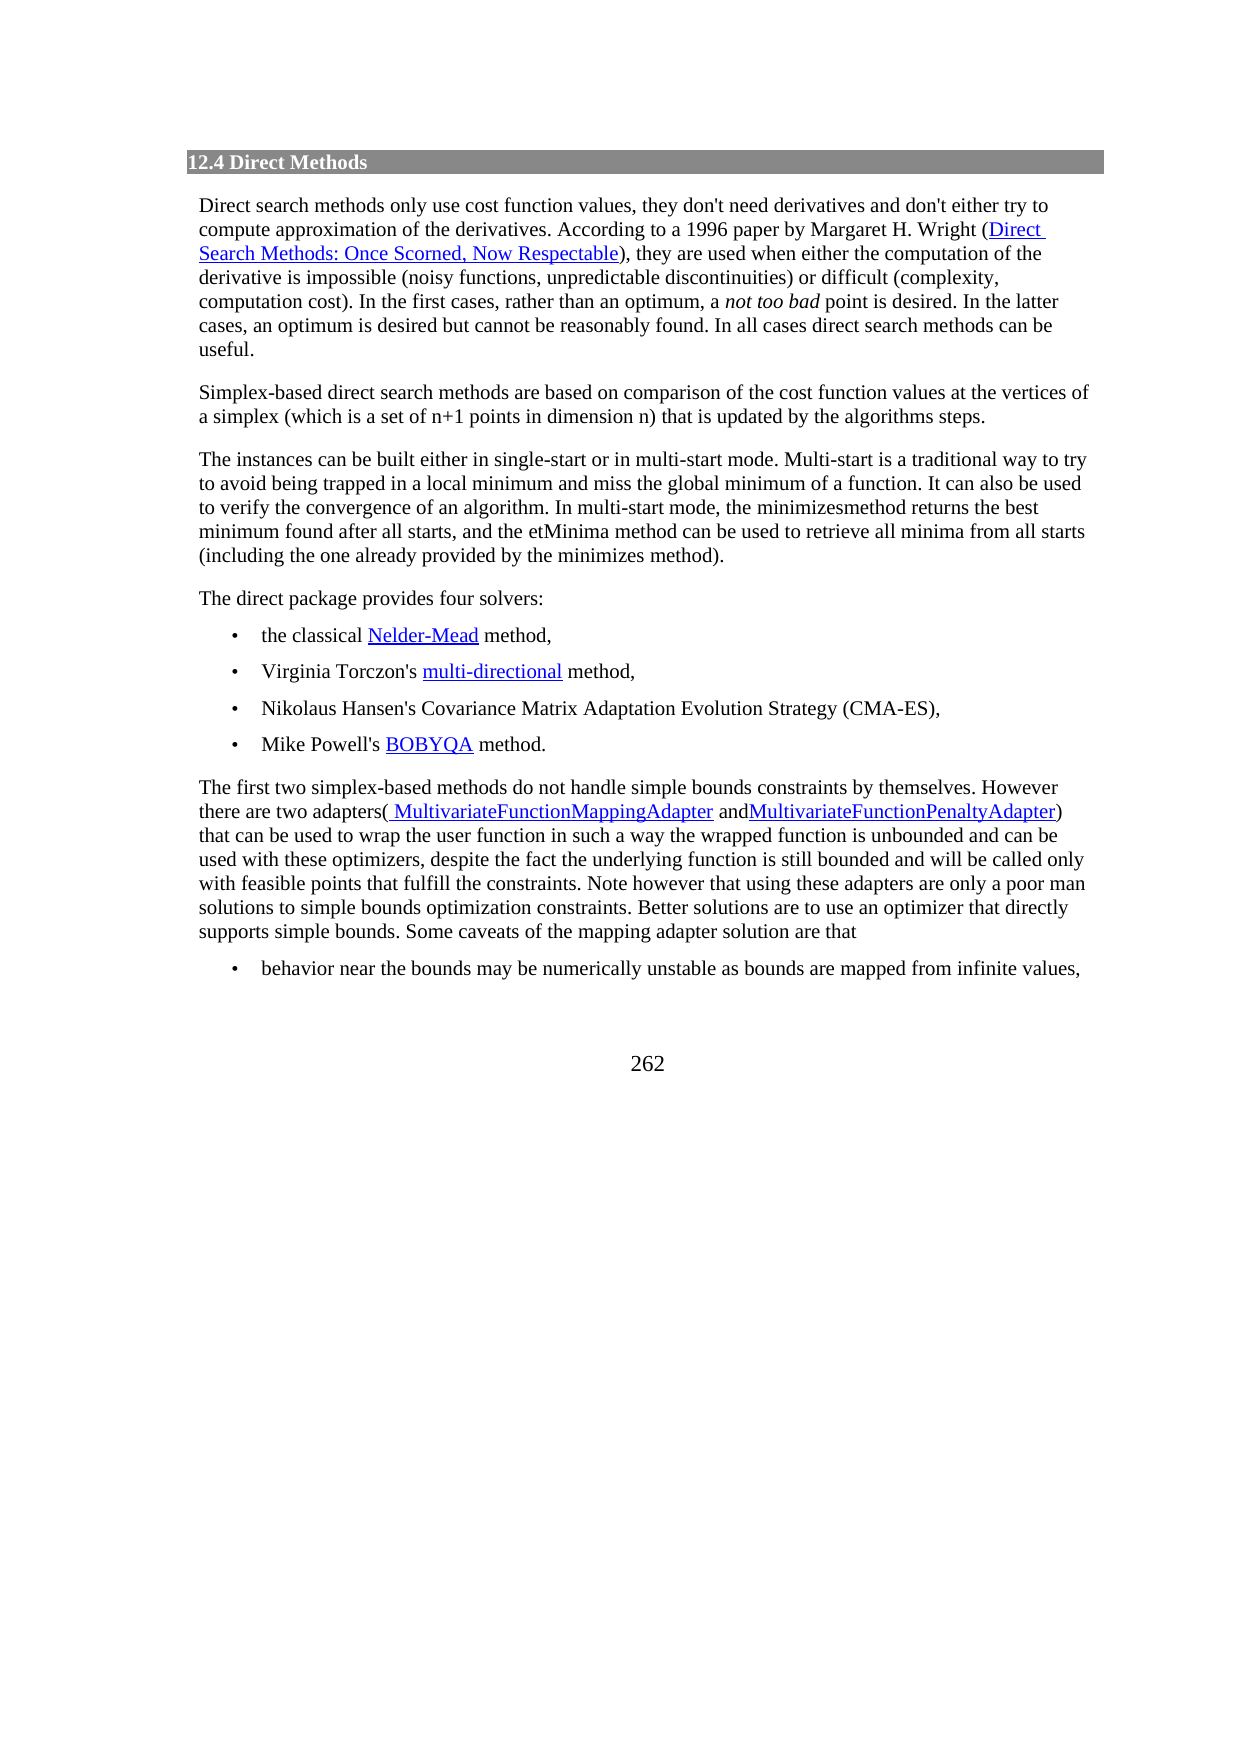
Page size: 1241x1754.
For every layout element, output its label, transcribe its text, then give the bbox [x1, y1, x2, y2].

list Virginia Torczon's multi-directional method, [232, 659, 1108, 683]
list the classical Nelder-Mead method, [232, 622, 1108, 647]
text The instances can be built either in single-start or in multi-start mode. Multi-start is a traditional way to try to avoid being trapped in a local minimum and miss the global minimum of a function. It can also be used to verify the convergence of an algorithm. In multi-start mode, the minimizesmethod returns the best minimum found after all starts, and the etMinima method can be used to retrieve all minima from all starts (including the one already provided by the minimizes method). [198, 447, 1097, 567]
text Direct search methods only use cost function values, they don't need derivatives and don't either try to compute approximation of the derivatives. According to a 1996 paper by Margaret H. Wright (Direct Search Methods: Once Scorned, Now Respectable), they are used when either the computation of the derivative is impossible (noisy functions, unpredictable discontinuities) or difficult (complexity, computation cost). In the first cases, rather than an optimum, a not too bad point is desired. In the latter cases, an optimum is desired but cannot be reasonably found. In all cases direct search methods can be useful. [198, 193, 1097, 361]
list Mike Powell's BOBYQA method. [232, 732, 1108, 756]
text The direct package provides four solvers: [198, 586, 1097, 610]
text The first two simplex-based methods do not handle simple bounds constraints by themselves. However there are two adapters( MultivariateFunctionMappingAdapter andMultivariateFunctionPenaltyAdapter) that can be used to wrap the user function in such a way the wrapped function is unbounded and can be used with these optimizers, despite the fact the underlying function is still bounded and will be called only with feasible points that fulfill the constraints. Note however that using these adapters are only a poor man solutions to simple bounds optimization constraints. Better solutions are to use an optimizer that directly supports simple bounds. Some caveats of the mapping adapter solution are that [198, 775, 1097, 943]
subtitle 12.4 Direct Methods [187, 150, 1104, 174]
list behavior near the bounds may be numerically unstable as bounds are mapped from infinite values, [232, 956, 1108, 980]
list Nikolaus Hansen's Covariance Matrix Adaptation Evolution Strategy (CMA-ES), [232, 696, 1108, 720]
text Simplex-based direct search methods are based on comparison of the cost function values at the vertices of a simplex (which is a set of n+1 points in dimension n) that is updated by the algorithms steps. [198, 380, 1097, 428]
